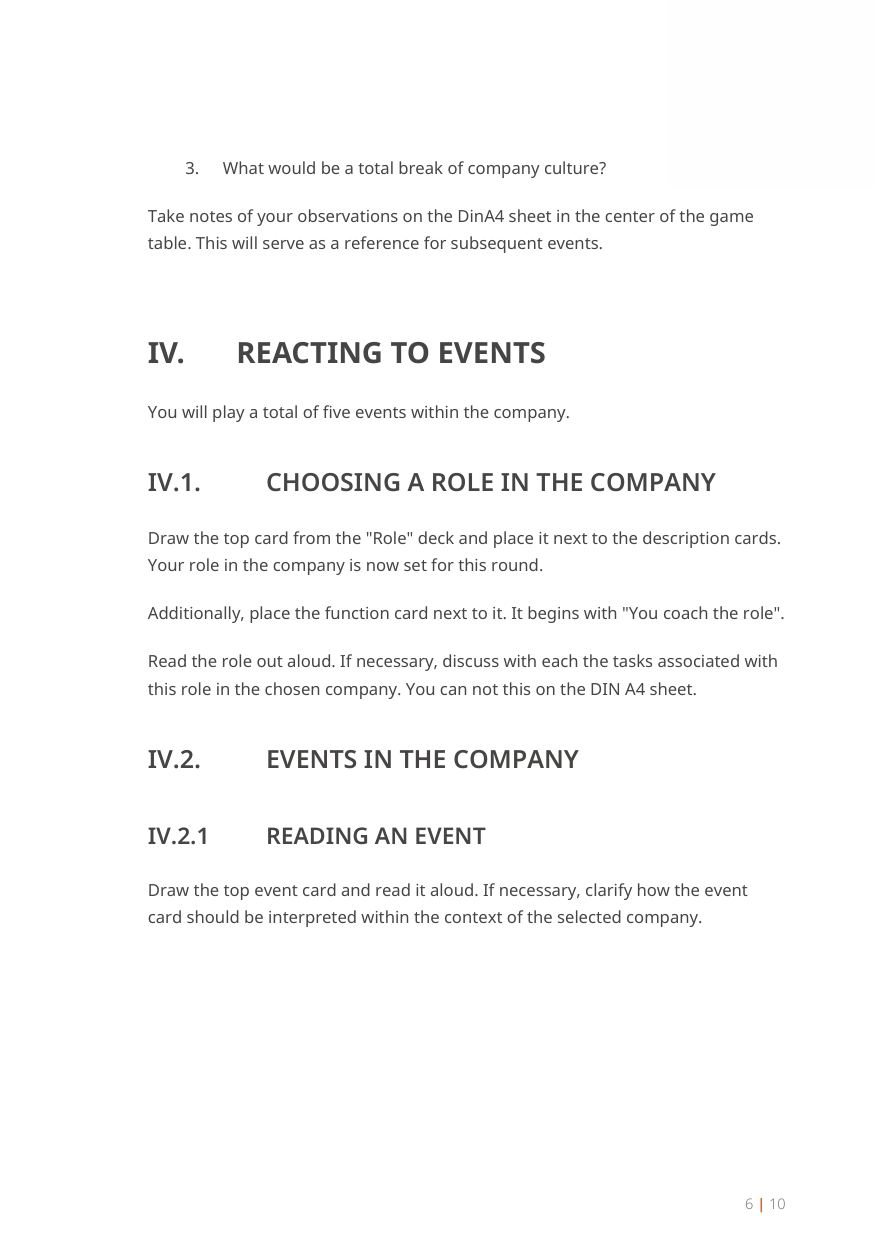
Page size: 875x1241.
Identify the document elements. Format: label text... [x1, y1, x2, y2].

text Take notes of your observations on the DinA4 sheet in the center of the game table. This will serve as a reference for subsequent events. [148, 204, 786, 254]
text Draw the top card from the "Role" deck and place it next to the description cards. Your role in the company is now set for this round. [148, 527, 786, 577]
picture [667, 0, 874, 189]
subtitle Reacting to Events [148, 332, 786, 372]
subtitle Reading an Event [148, 820, 786, 851]
text You will play a total of five events within the company. [148, 400, 786, 423]
text Additionally, place the function card next to it. It begins with "You coach the role". [148, 602, 786, 624]
subtitle Events in the Company [148, 742, 786, 776]
subtitle Choosing a role in the company [148, 465, 786, 499]
list What would be a total break of company culture? [185, 156, 667, 179]
text Draw the top event card and read it aloud. If necessary, clarify how the event card should be interpreted within the context of the selected company. [148, 878, 786, 928]
text Read the role out aloud. If necessary, discuss with each the tasks associated with this role in the chosen company. You can not this on the DIN A4 sheet. [148, 650, 786, 700]
